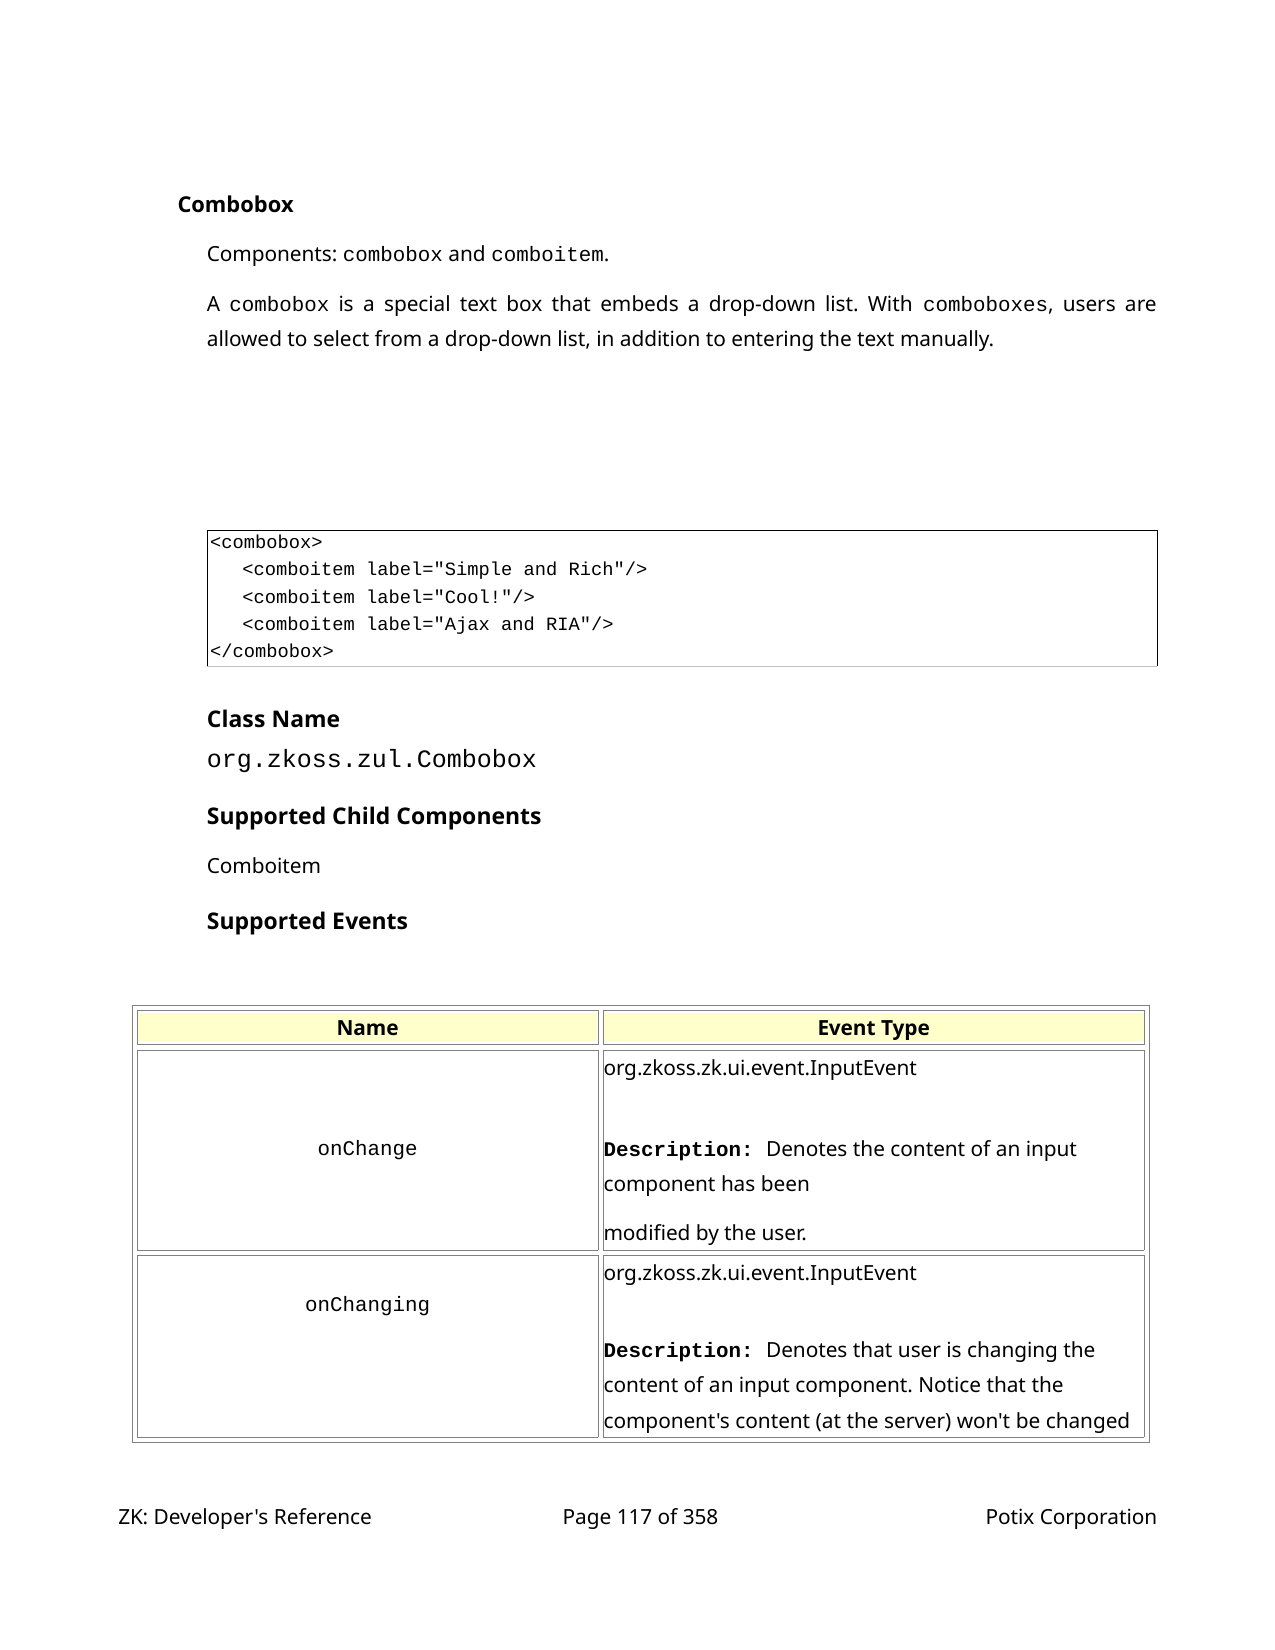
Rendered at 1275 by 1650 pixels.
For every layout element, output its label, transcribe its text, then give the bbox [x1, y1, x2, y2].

text Comboitem [207, 852, 1157, 880]
table_cell org.zkoss.zk.ui.event.InputEvent Description: Denotes that user is changing the content of an input component. Notice that the component's content (at the server) won't be changed [600, 1250, 1147, 1437]
subtitle Supported Child Components [207, 800, 1157, 831]
table_cell onChange [134, 1044, 600, 1250]
text </combobox> [208, 639, 1157, 666]
table_header Event Type [600, 1006, 1147, 1044]
table_cell org.zkoss.zk.ui.event.InputEvent Description: Denotes the content of an input component has been modified by the user. [600, 1044, 1147, 1250]
text Components: combobox and comboitem. [207, 239, 1157, 268]
text <combobox> [208, 531, 1157, 554]
text <comboitem label="Ajax and RIA"/> [208, 612, 1157, 636]
table_header Name [134, 1006, 600, 1044]
text <comboitem label="Simple and Rich"/> [208, 557, 1157, 582]
text <comboitem label="Cool!"/> [208, 584, 1157, 609]
table_cell onChanging [134, 1250, 600, 1437]
subtitle Combobox [177, 189, 1157, 219]
text org.zkoss.zul.Combobox [207, 746, 1157, 775]
subtitle Class Name [207, 703, 1157, 734]
subtitle Supported Events [207, 905, 1157, 936]
text A combobox is a special text box that embeds a drop-down list. With comboboxes, users are allowed to select from a drop-down list, in addition to entering the text manually. [207, 289, 1157, 352]
